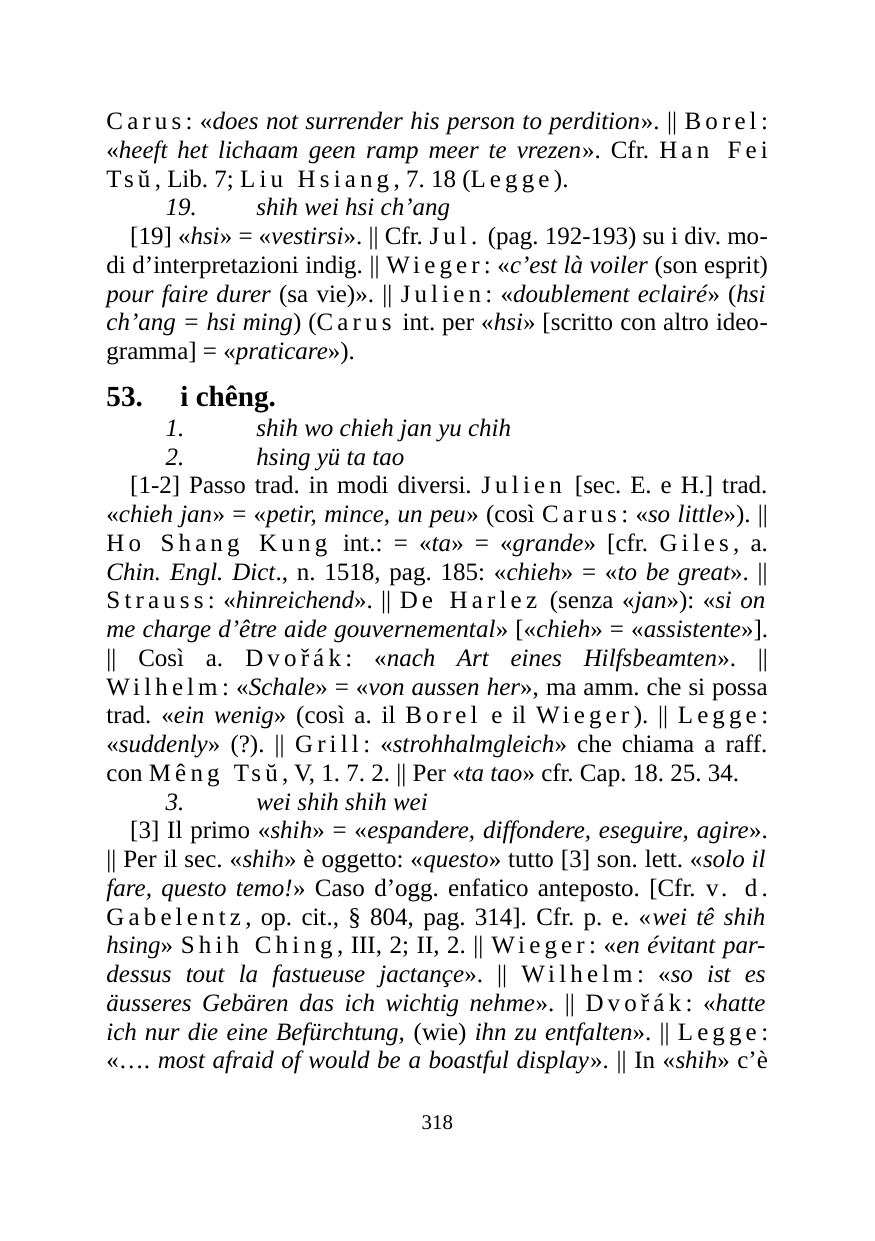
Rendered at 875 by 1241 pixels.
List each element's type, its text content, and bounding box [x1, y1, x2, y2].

list shih wei hsi ch’ang [165, 192, 768, 221]
text [1-2] Passo trad. in modi diversi. Julien [sec. E. e H.] trad. «chieh jan» = «petir, mince, un peu» (così Carus: «so little»). || Ho Shang Kung int.: = «ta» = «grande» [cfr. Giles, a. Chin. Engl. Dict., n. 1518, pag. 185: «chieh» = «to be great». || Strauss: «hinreichend». || De Harlez (senza «jan»): «si on me charge d’être aide gouvernemental» [«chieh» = «assistente»]. || Così a. Dvořák: «nach Art eines Hilfsbeamten». || Wilhelm: «Schale» = «von aussen her», ma amm. che si possa trad. «ein wenig» (così a. il Borel e il Wieger). || Legge: «suddenly» (?). || Grill: «strohhalmgleich» che chiama a raff. con Mêng Tsŭ, V, 1. 7. 2. || Per «ta tao» cfr. Cap. 18. 25. 34. [106, 471, 768, 787]
list wei shih shih wei [165, 787, 768, 816]
text [3] Il primo «shih» = «espandere, diffondere, eseguire, agire». || Per il sec. «shih» è oggetto: «questo» tutto [3] son. lett. «solo il fare, questo temo!» Caso d’ogg. enfatico anteposto. [Cfr. v. d. Gabelentz, op. cit., § 804, pag. 314]. Cfr. p. e. «wei tê shih hsing» Shih Ching, III, 2; II, 2. || Wieger: «en évitant par-dessus tout la fastueuse jactançe». || Wilhelm: «so ist es äusseres Gebären das ich wichtig nehme». || Dvořák: «hatte ich nur die eine Befürchtung, (wie) ihn zu entfalten». || Legge: «…. most afraid of would be a boastful display». || In «shih» c’è [106, 816, 768, 1074]
text Carus: «does not surrender his person to perdition». || Borel: «heeft het lichaam geen ramp meer te vrezen». Cfr. Han Fei Tsŭ, Lib. 7; Liu Hsiang, 7. 18 (Legge). [106, 106, 768, 192]
subtitle 53. i chêng. [106, 379, 768, 413]
list hsing yü ta tao [165, 442, 768, 471]
text [19] «hsi» = «vestirsi». || Cfr. Jul. (pag. 192-193) su i div. mo­di d’interpretazioni indig. || Wieger: «c’est là voiler (son esprit) pour faire durer (sa vie)». || Julien: «doublement eclairé» (hsi ch’ang = hsi ming) (Carus int. per «hsi» [scritto con altro ideo­gramma] = «praticare»). [106, 221, 768, 365]
list shih wo chieh jan yu chih [165, 413, 768, 442]
